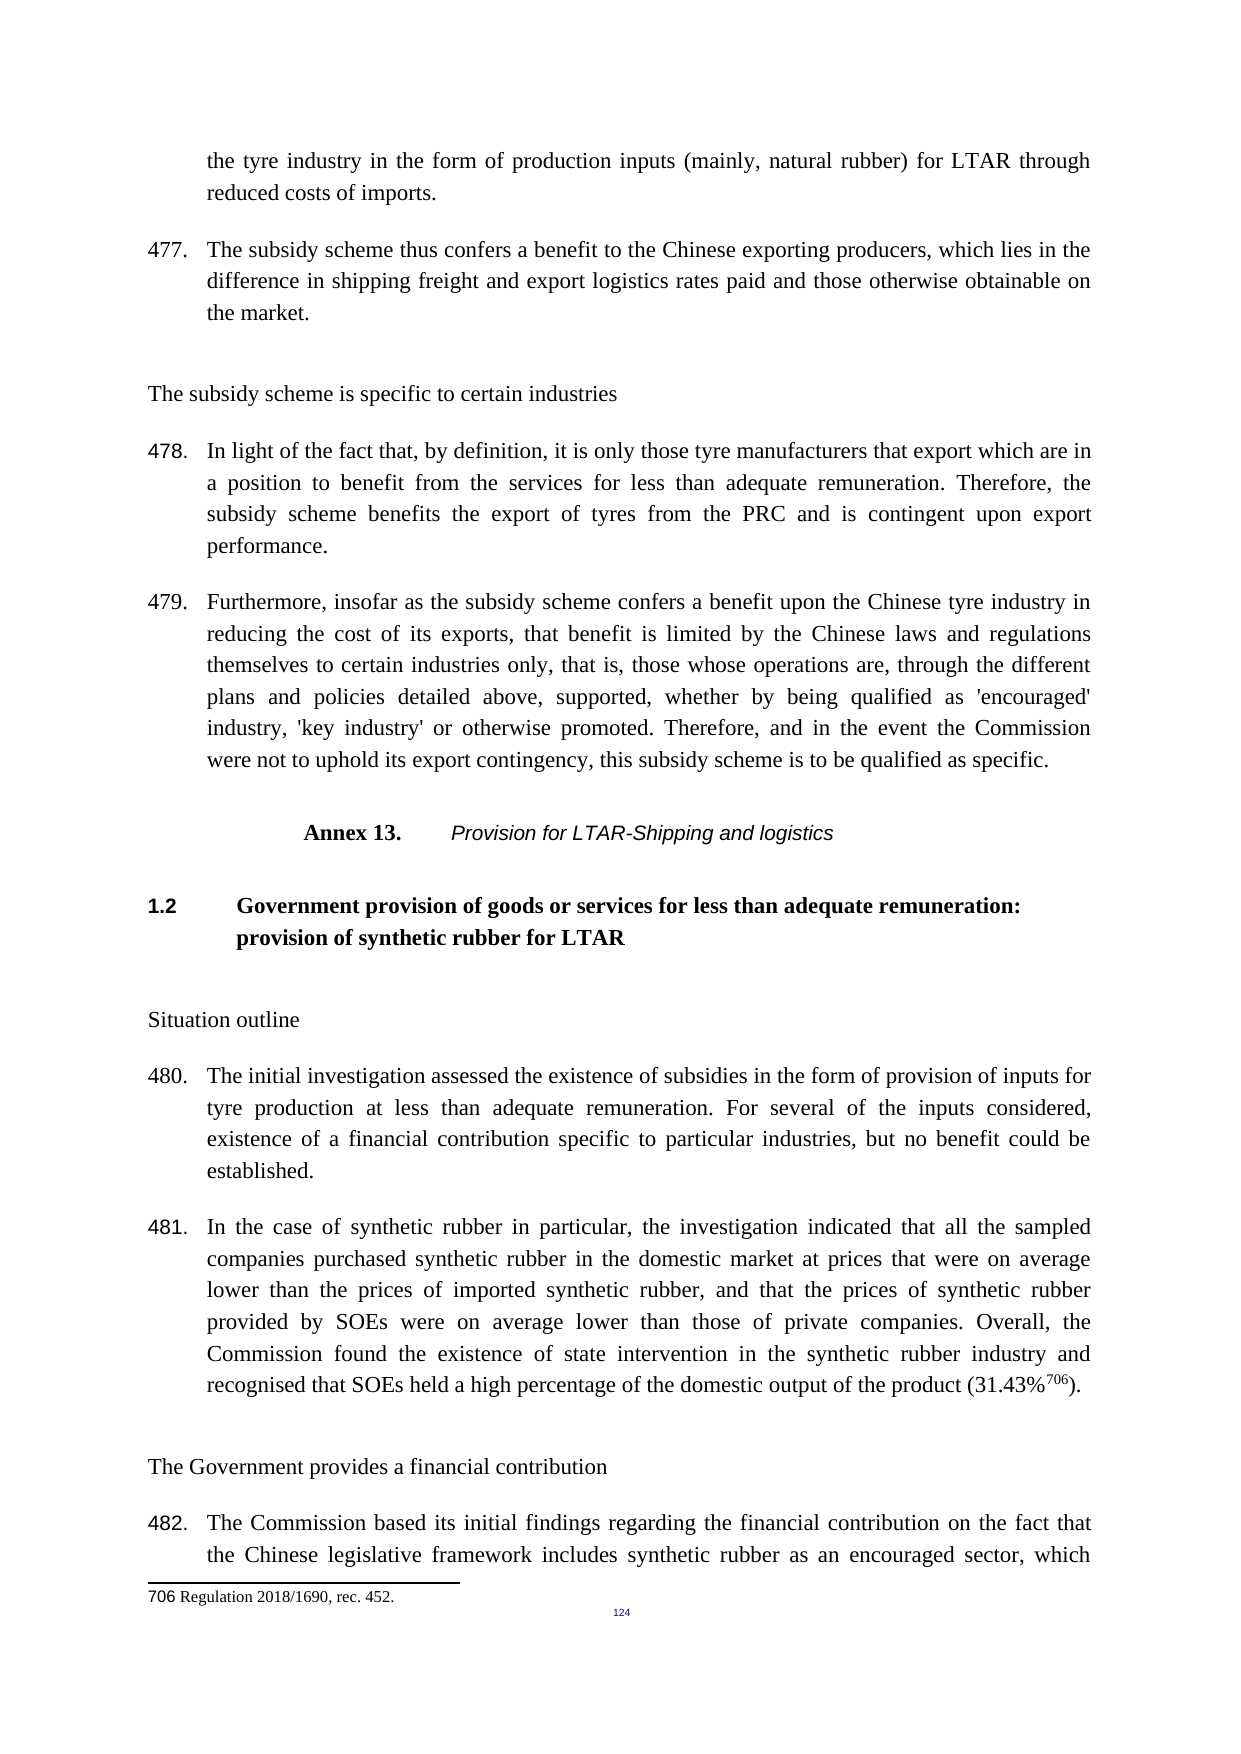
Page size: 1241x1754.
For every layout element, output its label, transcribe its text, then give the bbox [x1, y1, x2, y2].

subtitle Situation outline [148, 1006, 1093, 1032]
subtitle Government provision of goods or services for less than adequate remuneration: provision of synthetic rubber for LTAR [148, 892, 1093, 950]
list the tyre industry in the form of production inputs (mainly, natural rubber) for LTAR through reduced costs of imports. [148, 148, 1093, 206]
subtitle The Government provides a financial contribution [148, 1453, 1093, 1479]
list Furthermore, insofar as the subsidy scheme confers a benefit upon the Chinese tyre industry in reducing the cost of its exports, that benefit is limited by the Chinese laws and regulations themselves to certain industries only, that is, those whose operations are, through the different plans and policies detailed above, supported, whether by being qualified as 'encouraged' industry, 'key industry' or otherwise promoted. Therefore, and in the event the Commission were not to uphold its export contingency, this subsidy scheme is to be qualified as specific. [148, 588, 1093, 772]
list The initial investigation assessed the existence of subsidies in the form of provision of inputs for tyre production at less than adequate remuneration. For several of the inputs considered, existence of a financial contribution specific to particular industries, but no benefit could be established. [148, 1062, 1093, 1183]
list The Commission based its initial findings regarding the financial contribution on the fact that the Chinese legislative framework includes synthetic rubber as an encouraged sector, which [148, 1509, 1093, 1567]
list In light of the fact that, by definition, it is only those tyre manufacturers that export which are in a position to benefit from the services for less than adequate remuneration. Therefore, the subsidy scheme benefits the export of tyres from the PRC and is contingent upon export performance. [148, 437, 1093, 558]
list The subsidy scheme thus confers a benefit to the Chinese exporting producers, which lies in the difference in shipping freight and export logistics rates paid and those otherwise obtainable on the market. [148, 236, 1093, 325]
list Regulation 2018/1690, rec. 452. [148, 1587, 1093, 1606]
subtitle The subsidy scheme is specific to certain industries [148, 380, 1093, 407]
list Provision for LTAR-Shipping and logistics [303, 819, 1093, 846]
list In the case of synthetic rubber in particular, the investigation indicated that all the sampled companies purchased synthetic rubber in the domestic market at prices that were on average lower than the prices of imported synthetic rubber, and that the prices of synthetic rubber provided by SOEs were on average lower than those of private companies. Overall, the Commission found the existence of state intervention in the synthetic rubber industry and recognised that SOEs held a high percentage of the domestic output of the product (31.43%). [148, 1213, 1093, 1398]
